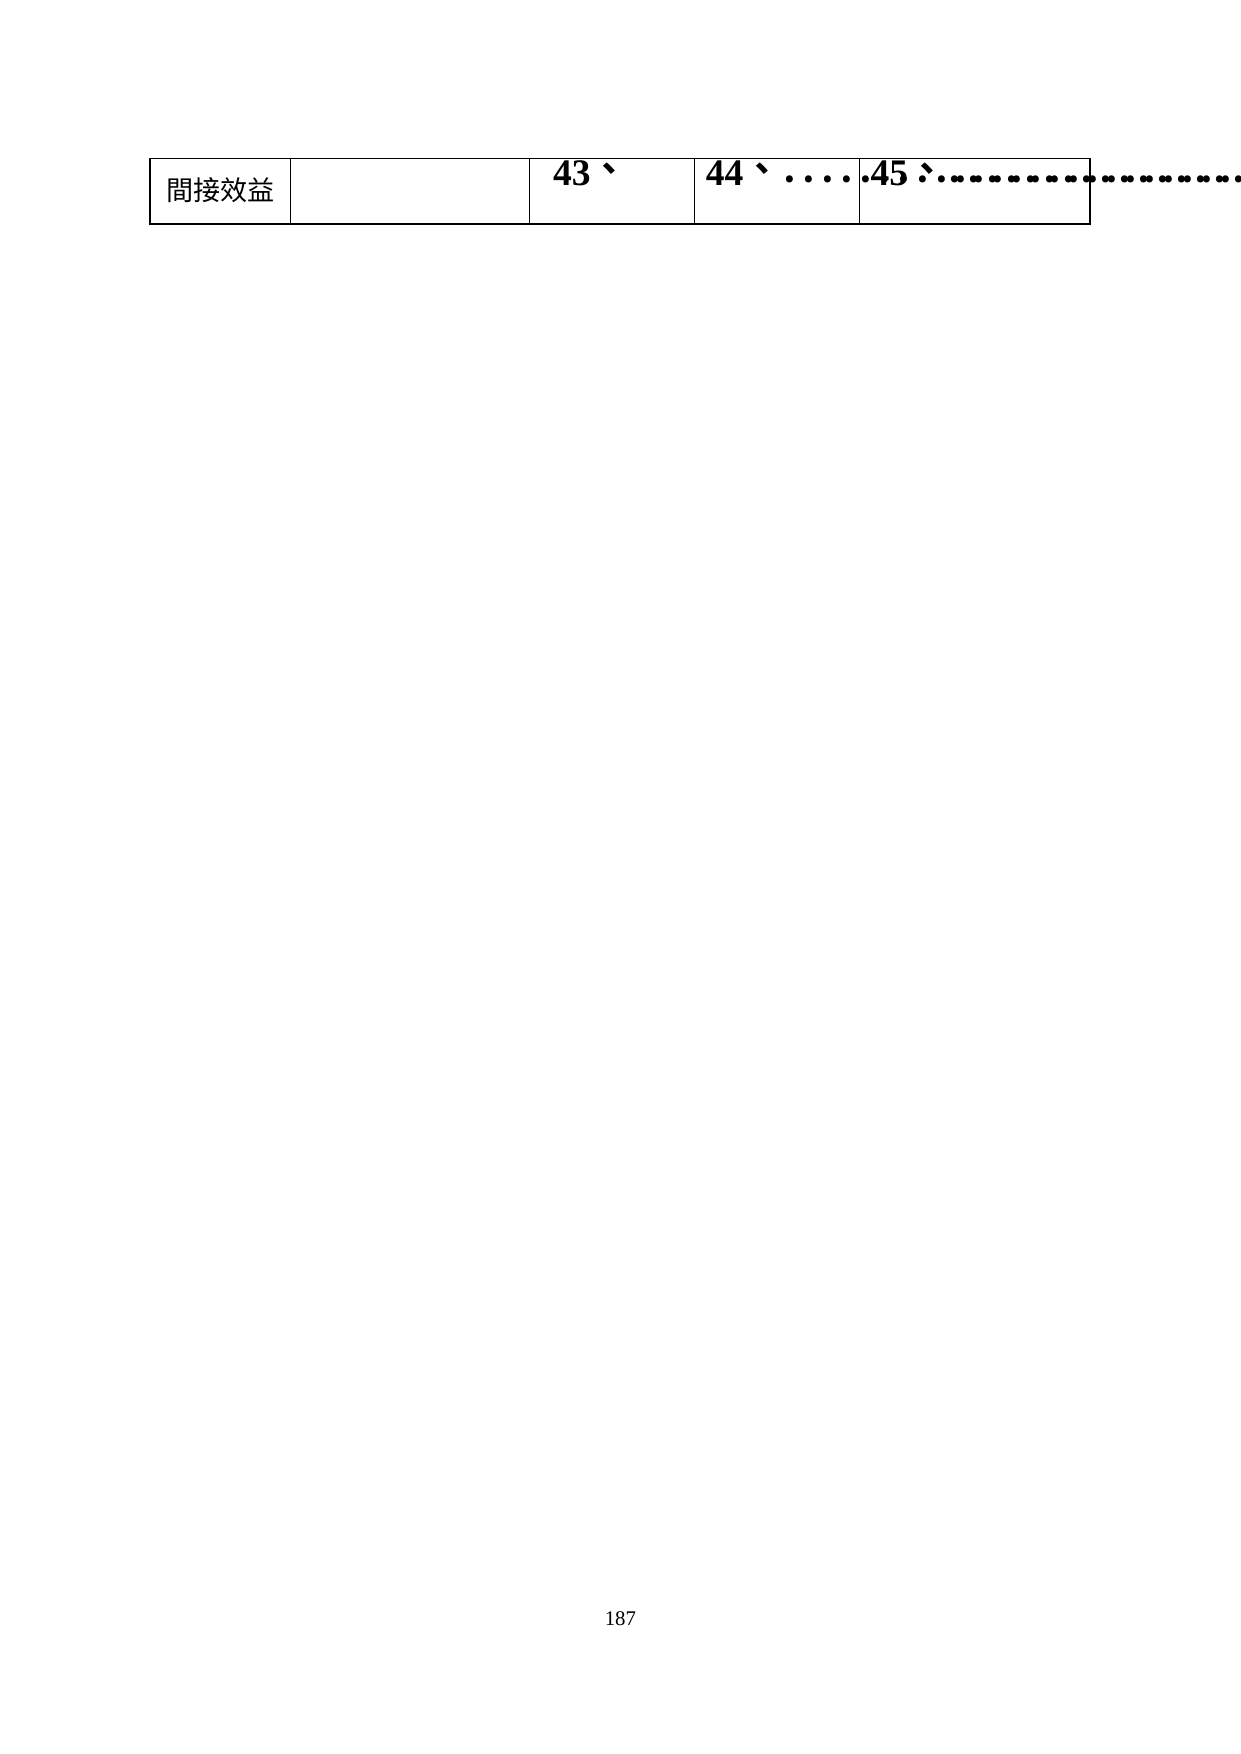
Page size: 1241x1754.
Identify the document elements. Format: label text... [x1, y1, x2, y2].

table_cell [530, 159, 694, 223]
table_cell 間接效益 [151, 159, 290, 223]
table_cell [695, 159, 859, 223]
table_cell [860, 159, 1089, 223]
table_cell [291, 159, 529, 223]
